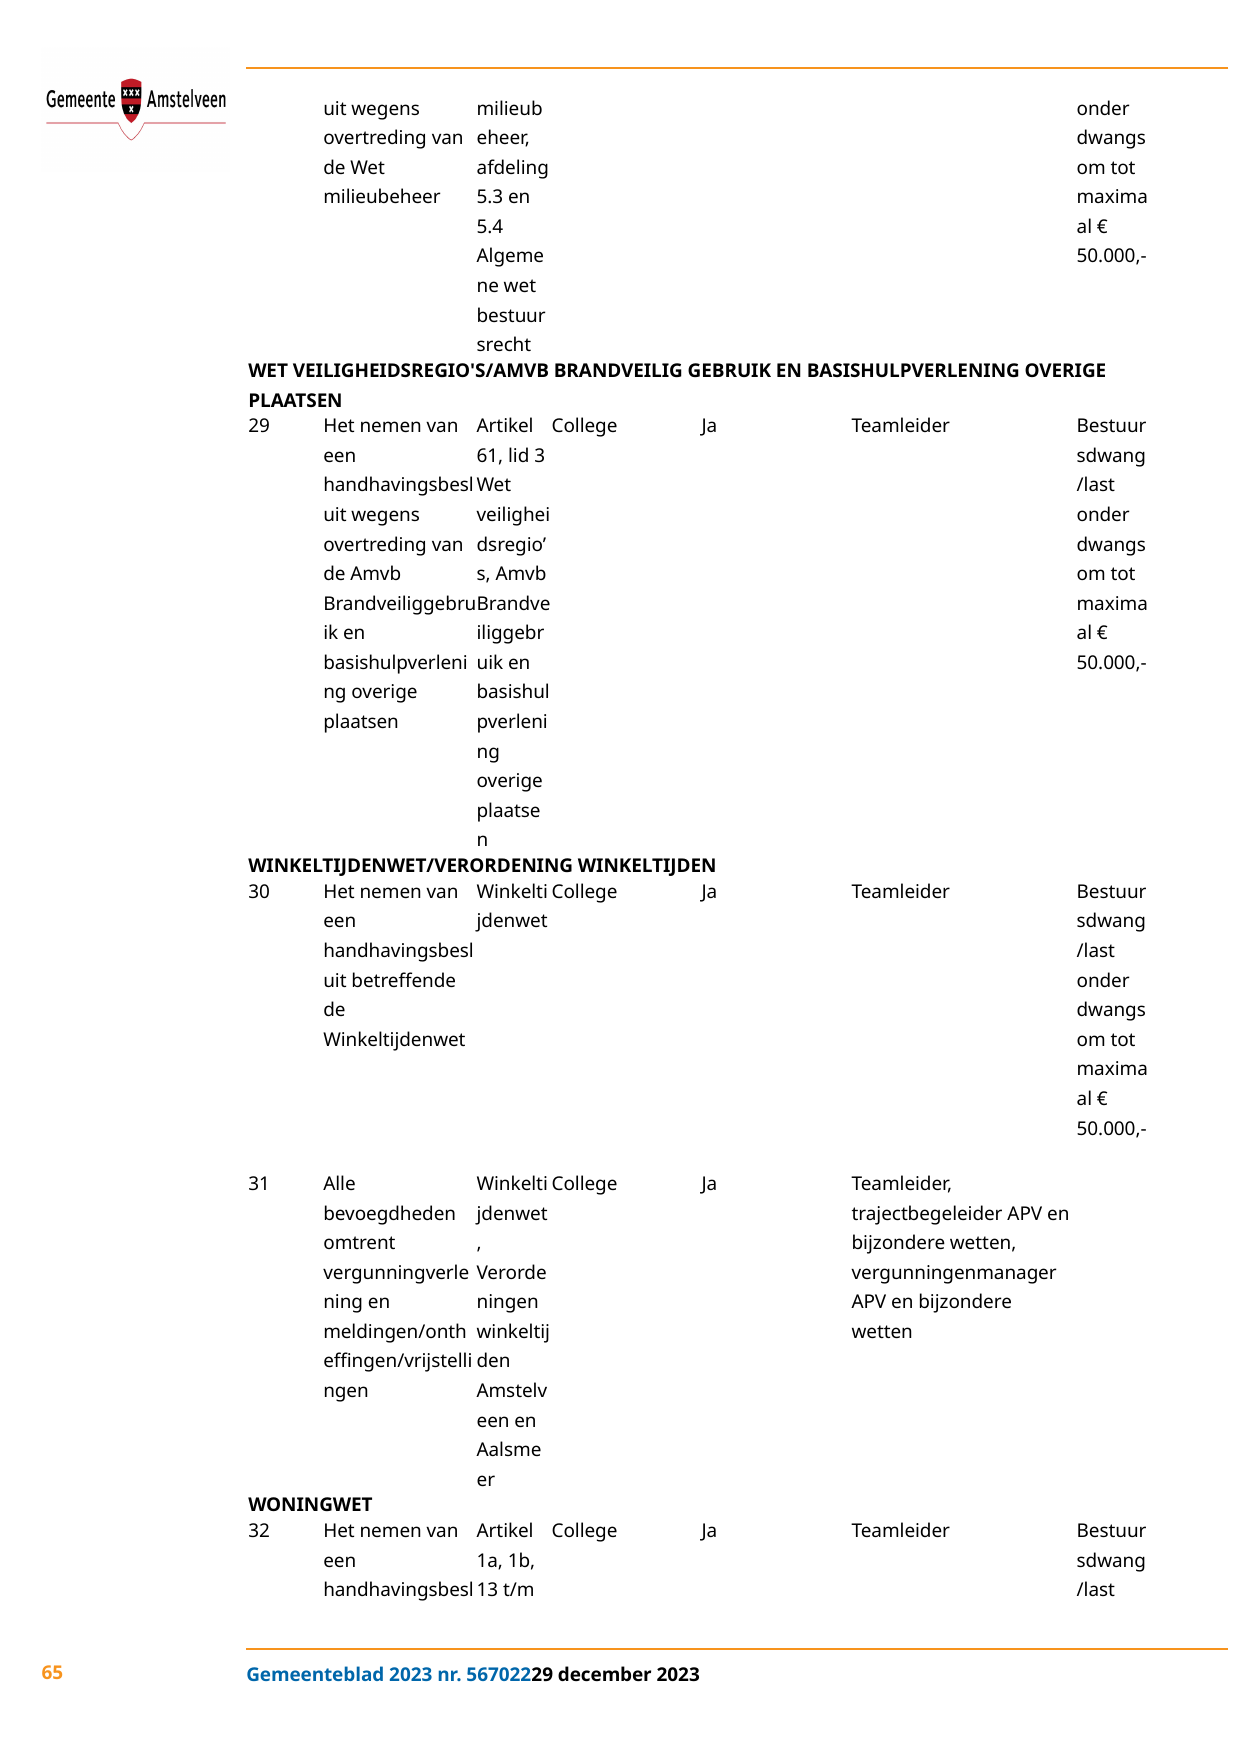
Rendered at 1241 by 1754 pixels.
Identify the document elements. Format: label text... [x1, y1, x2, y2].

table_cell Alle bevoegdheden omtrent vergunningverlening en meldingen/ontheffingen/vrijstellingen [323, 1170, 476, 1492]
table_cell College [551, 1518, 701, 1602]
table_cell Teamleider [851, 878, 1076, 1170]
table_cell Ja [701, 878, 851, 1170]
table_cell Het nemen van een handhavingsbesluit betreffende de Winkeltijdenwet [323, 878, 476, 1170]
table_cell [851, 95, 1076, 357]
table_cell Teamleider [851, 413, 1076, 852]
table_cell Het nemen van een handhavingsbesluit wegens overtreding van de Amvb Brandveiliggebruik en basishulpverlening overige plaatsen [323, 413, 476, 852]
table_cell College [551, 878, 701, 1170]
table_cell Winkeltijdenwet [476, 878, 551, 1170]
table_cell 30 [248, 878, 323, 1170]
table_cell College [551, 1170, 701, 1492]
table_cell Bestuursdwang/last onder dwangsom tot maximaal € 50.000,- [1076, 878, 1152, 1170]
table_cell Winkeltijdenwet, Verordeningen winkeltijden Amstelveen en Aalsmeer [476, 1170, 551, 1492]
table_cell [701, 95, 851, 357]
table_cell Artikel 1a, 1b, 13 t/m [476, 1518, 551, 1602]
table_cell College [551, 413, 701, 852]
table_cell Het nemen van een handhavingsbesl [323, 1518, 476, 1602]
table_cell [248, 95, 323, 357]
table_cell Teamleider, trajectbegeleider APV en bijzondere wetten, vergunningenmanager APV en bijzondere wetten [851, 1170, 1076, 1492]
table_cell [551, 95, 701, 357]
table_cell milieubeheer, afdeling 5.3 en 5.4 Algemene wet bestuursrecht [476, 95, 551, 357]
table_cell Teamleider [851, 1518, 1076, 1602]
picture [41, 47, 231, 172]
table_cell Bestuursdwang/last [1076, 1518, 1152, 1602]
table_cell WONINGWET [248, 1492, 1152, 1517]
table_cell 32 [248, 1518, 323, 1602]
table_cell Ja [701, 1170, 851, 1492]
table_cell WINKELTIJDENWET/VERORDENING WINKELTIJDEN [248, 853, 1152, 878]
table_cell uit wegens overtreding van de Wet milieubeheer [323, 95, 476, 357]
table_cell Artikel 61, lid 3 Wet veiligheidsregio’s, Amvb Brandveiliggebruik en basishulpverlening overige plaatsen [476, 413, 551, 852]
table_cell Ja [701, 1518, 851, 1602]
table_cell [1076, 1170, 1152, 1492]
table_cell Ja [701, 413, 851, 852]
table_cell onder dwangsom tot maximaal € 50.000,- [1076, 95, 1152, 357]
table_cell 31 [248, 1170, 323, 1492]
table_cell WET VEILIGHEIDSREGIO'S/AMVB BRANDVEILIG GEBRUIK EN BASISHULPVERLENING OVERIGE PLAATSEN [248, 357, 1152, 412]
table_cell Bestuursdwang/last onder dwangsom tot maximaal € 50.000,- [1076, 413, 1152, 852]
table_cell 29 [248, 413, 323, 852]
